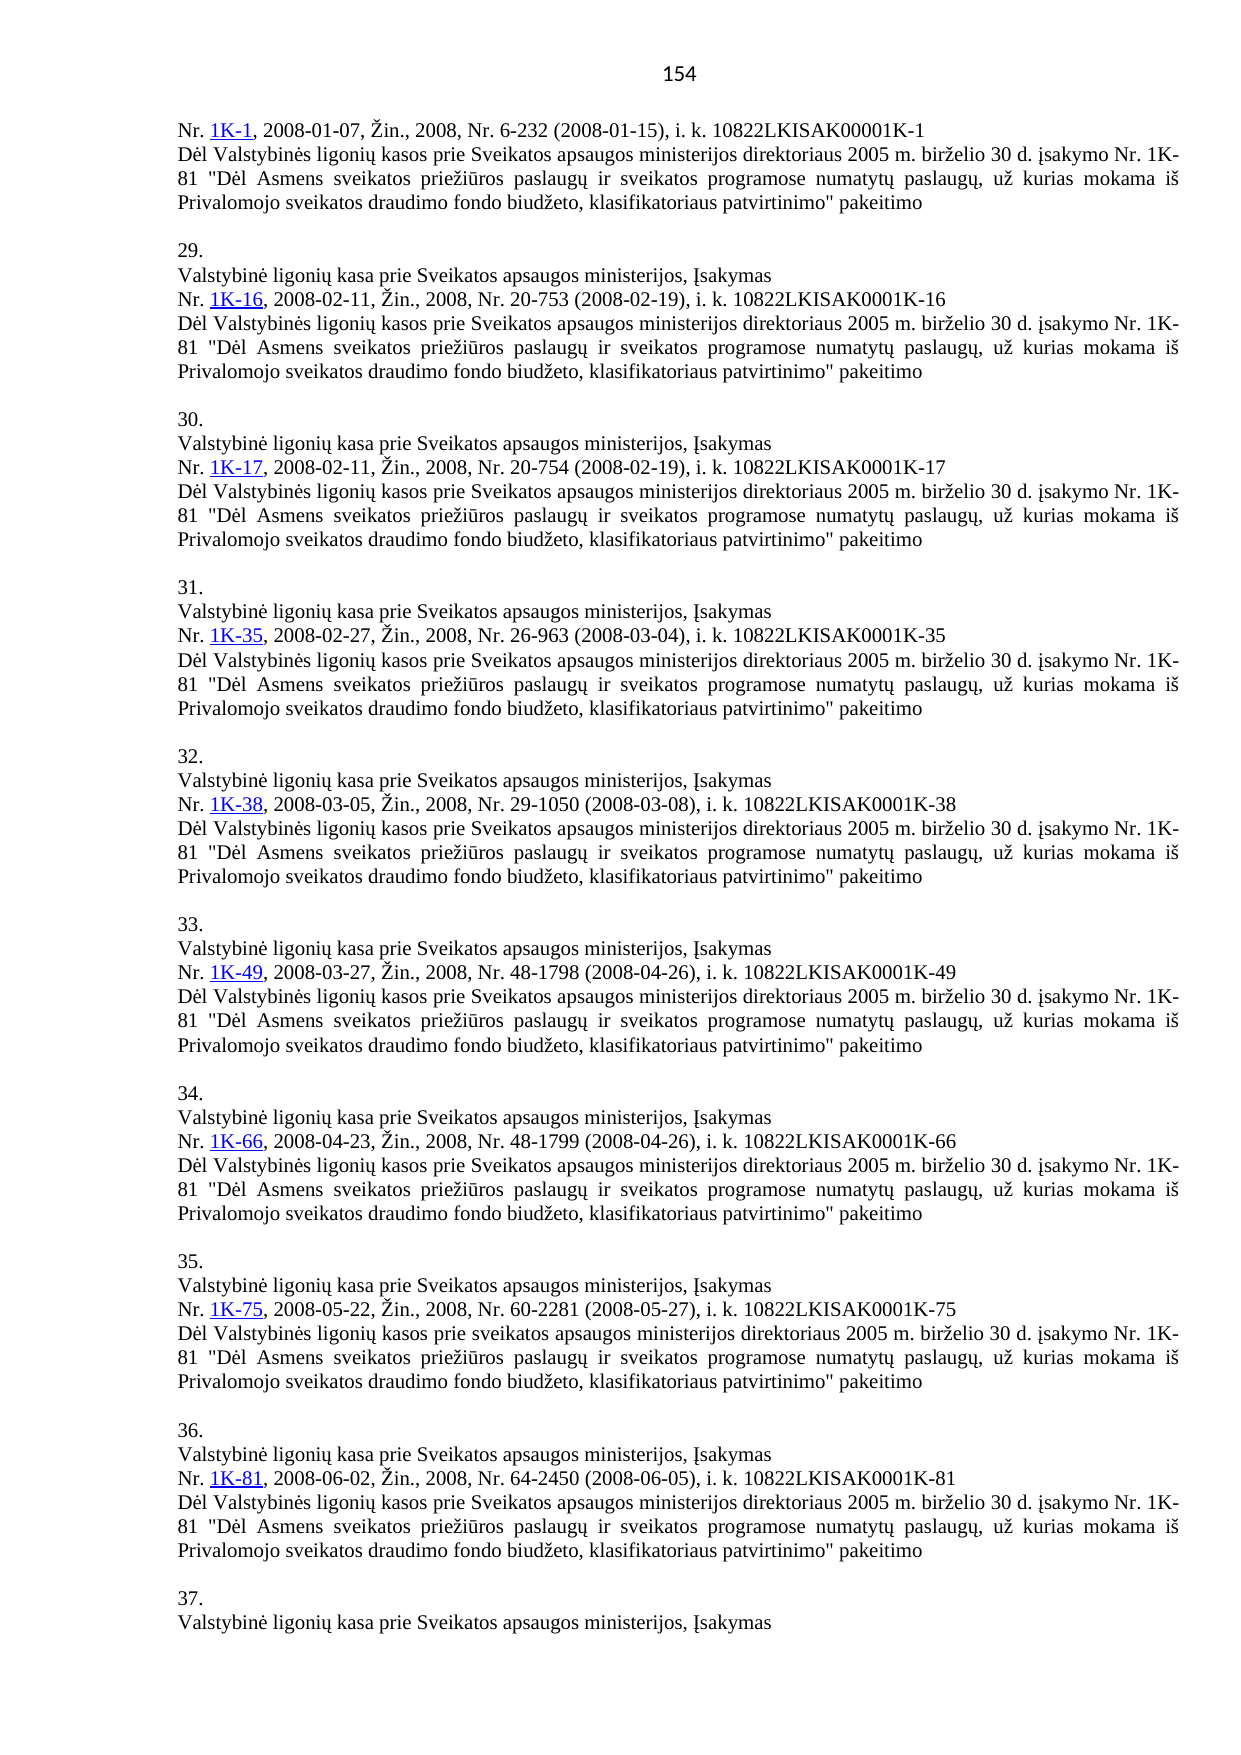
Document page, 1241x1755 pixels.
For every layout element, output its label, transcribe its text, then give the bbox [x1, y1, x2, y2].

text 35. [177, 1249, 1181, 1273]
text Dėl Valstybinės ligonių kasos prie Sveikatos apsaugos ministerijos direktoriaus 2005 m. birželio 30 d. įsakymo Nr. 1K-81 "Dėl Asmens sveikatos priežiūros paslaugų ir sveikatos programose numatytų paslaugų, už kurias mokama iš Privalomojo sveikatos draudimo fondo biudžeto, klasifikatoriaus patvirtinimo" pakeitimo [177, 984, 1181, 1057]
text Nr. 1K-1, 2008-01-07, Žin., 2008, Nr. 6-232 (2008-01-15), i. k. 10822LKISAK00001K-1 [177, 118, 1181, 142]
text Dėl Valstybinės ligonių kasos prie Sveikatos apsaugos ministerijos direktoriaus 2005 m. birželio 30 d. įsakymo Nr. 1K-81 "Dėl Asmens sveikatos priežiūros paslaugų ir sveikatos programose numatytų paslaugų, už kurias mokama iš Privalomojo sveikatos draudimo fondo biudžeto, klasifikatoriaus patvirtinimo" pakeitimo [177, 816, 1181, 888]
text Nr. 1K-81, 2008-06-02, Žin., 2008, Nr. 64-2450 (2008-06-05), i. k. 10822LKISAK0001K-81 [177, 1466, 1181, 1490]
text Nr. 1K-66, 2008-04-23, Žin., 2008, Nr. 48-1799 (2008-04-26), i. k. 10822LKISAK0001K-66 [177, 1129, 1181, 1153]
text 32. [177, 744, 1181, 768]
text Valstybinė ligonių kasa prie Sveikatos apsaugos ministerijos, Įsakymas [177, 1105, 1181, 1129]
text Nr. 1K-17, 2008-02-11, Žin., 2008, Nr. 20-754 (2008-02-19), i. k. 10822LKISAK0001K-17 [177, 455, 1181, 479]
text Dėl Valstybinės ligonių kasos prie Sveikatos apsaugos ministerijos direktoriaus 2005 m. birželio 30 d. įsakymo Nr. 1K-81 "Dėl Asmens sveikatos priežiūros paslaugų ir sveikatos programose numatytų paslaugų, už kurias mokama iš Privalomojo sveikatos draudimo fondo biudžeto, klasifikatoriaus patvirtinimo" pakeitimo [177, 1490, 1181, 1562]
text Valstybinė ligonių kasa prie Sveikatos apsaugos ministerijos, Įsakymas [177, 1610, 1181, 1634]
text Nr. 1K-16, 2008-02-11, Žin., 2008, Nr. 20-753 (2008-02-19), i. k. 10822LKISAK0001K-16 [177, 287, 1181, 311]
text Valstybinė ligonių kasa prie Sveikatos apsaugos ministerijos, Įsakymas [177, 431, 1181, 455]
text Dėl Valstybinės ligonių kasos prie Sveikatos apsaugos ministerijos direktoriaus 2005 m. birželio 30 d. įsakymo Nr. 1K-81 "Dėl Asmens sveikatos priežiūros paslaugų ir sveikatos programose numatytų paslaugų, už kurias mokama iš Privalomojo sveikatos draudimo fondo biudžeto, klasifikatoriaus patvirtinimo" pakeitimo [177, 1153, 1181, 1225]
text Dėl Valstybinės ligonių kasos prie Sveikatos apsaugos ministerijos direktoriaus 2005 m. birželio 30 d. įsakymo Nr. 1K-81 "Dėl Asmens sveikatos priežiūros paslaugų ir sveikatos programose numatytų paslaugų, už kurias mokama iš Privalomojo sveikatos draudimo fondo biudžeto, klasifikatoriaus patvirtinimo" pakeitimo [177, 311, 1181, 383]
text Dėl Valstybinės ligonių kasos prie sveikatos apsaugos ministerijos direktoriaus 2005 m. birželio 30 d. įsakymo Nr. 1K-81 "Dėl Asmens sveikatos priežiūros paslaugų ir sveikatos programose numatytų paslaugų, už kurias mokama iš Privalomojo sveikatos draudimo fondo biudžeto, klasifikatoriaus patvirtinimo" pakeitimo [177, 1321, 1181, 1393]
text Nr. 1K-75, 2008-05-22, Žin., 2008, Nr. 60-2281 (2008-05-27), i. k. 10822LKISAK0001K-75 [177, 1297, 1181, 1321]
text Nr. 1K-49, 2008-03-27, Žin., 2008, Nr. 48-1798 (2008-04-26), i. k. 10822LKISAK0001K-49 [177, 960, 1181, 984]
text Valstybinė ligonių kasa prie Sveikatos apsaugos ministerijos, Įsakymas [177, 262, 1181, 287]
text 34. [177, 1081, 1181, 1105]
text 37. [177, 1586, 1181, 1610]
text Valstybinė ligonių kasa prie Sveikatos apsaugos ministerijos, Įsakymas [177, 1442, 1181, 1466]
text Dėl Valstybinės ligonių kasos prie Sveikatos apsaugos ministerijos direktoriaus 2005 m. birželio 30 d. įsakymo Nr. 1K-81 "Dėl Asmens sveikatos priežiūros paslaugų ir sveikatos programose numatytų paslaugų, už kurias mokama iš Privalomojo sveikatos draudimo fondo biudžeto, klasifikatoriaus patvirtinimo" pakeitimo [177, 142, 1181, 214]
text 30. [177, 407, 1181, 431]
text Nr. 1K-38, 2008-03-05, Žin., 2008, Nr. 29-1050 (2008-03-08), i. k. 10822LKISAK0001K-38 [177, 792, 1181, 816]
text Dėl Valstybinės ligonių kasos prie Sveikatos apsaugos ministerijos direktoriaus 2005 m. birželio 30 d. įsakymo Nr. 1K-81 "Dėl Asmens sveikatos priežiūros paslaugų ir sveikatos programose numatytų paslaugų, už kurias mokama iš Privalomojo sveikatos draudimo fondo biudžeto, klasifikatoriaus patvirtinimo" pakeitimo [177, 479, 1181, 551]
text Dėl Valstybinės ligonių kasos prie Sveikatos apsaugos ministerijos direktoriaus 2005 m. birželio 30 d. įsakymo Nr. 1K-81 "Dėl Asmens sveikatos priežiūros paslaugų ir sveikatos programose numatytų paslaugų, už kurias mokama iš Privalomojo sveikatos draudimo fondo biudžeto, klasifikatoriaus patvirtinimo" pakeitimo [177, 647, 1181, 720]
text Nr. 1K-35, 2008-02-27, Žin., 2008, Nr. 26-963 (2008-03-04), i. k. 10822LKISAK0001K-35 [177, 623, 1181, 647]
text Valstybinė ligonių kasa prie Sveikatos apsaugos ministerijos, Įsakymas [177, 936, 1181, 960]
text Valstybinė ligonių kasa prie Sveikatos apsaugos ministerijos, Įsakymas [177, 768, 1181, 792]
text 29. [177, 238, 1181, 262]
text 33. [177, 912, 1181, 936]
text 31. [177, 575, 1181, 599]
text 36. [177, 1417, 1181, 1442]
text Valstybinė ligonių kasa prie Sveikatos apsaugos ministerijos, Įsakymas [177, 1273, 1181, 1297]
text Valstybinė ligonių kasa prie Sveikatos apsaugos ministerijos, Įsakymas [177, 599, 1181, 623]
